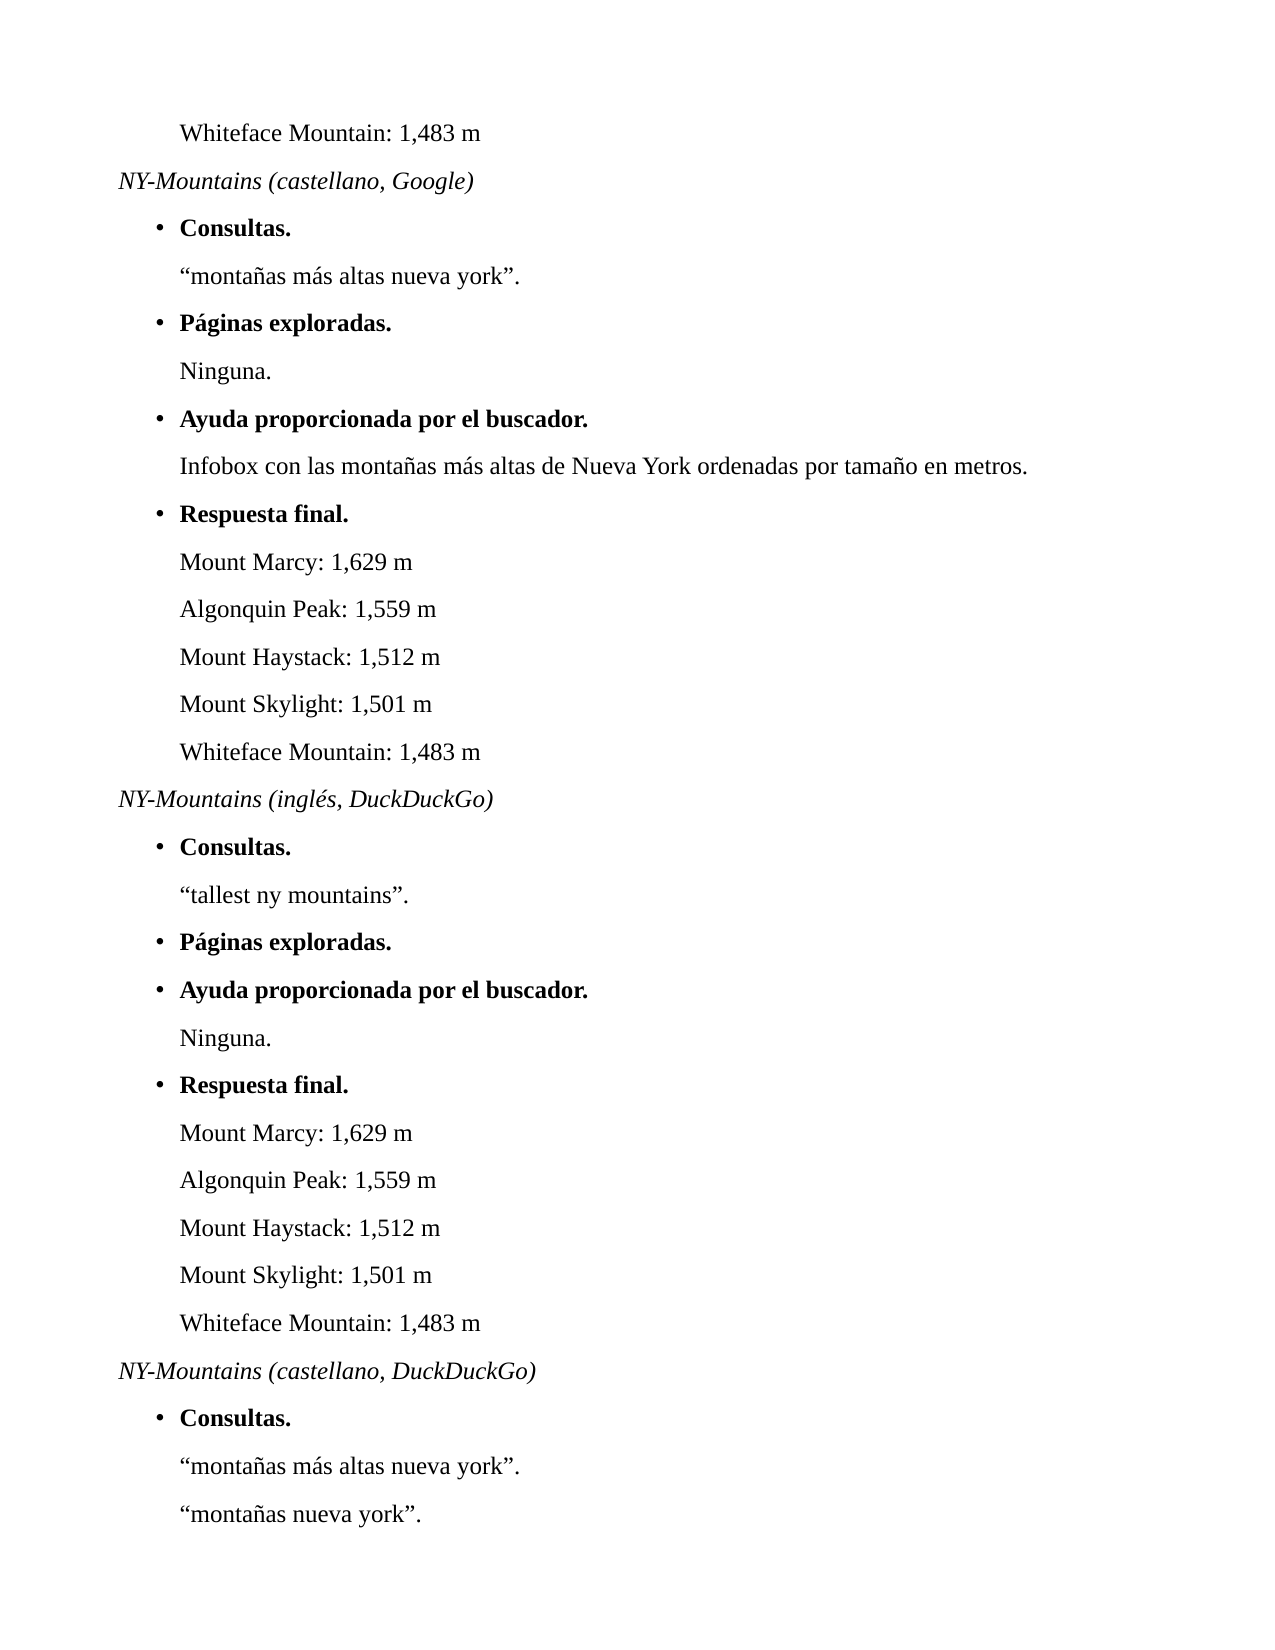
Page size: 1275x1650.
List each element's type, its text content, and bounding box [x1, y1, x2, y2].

list “tallest ny mountains”. [156, 880, 1157, 908]
list Ninguna. [156, 356, 1157, 385]
list Algonquin Peak: 1,559 m [156, 594, 1157, 623]
list Páginas exploradas. [156, 308, 1157, 337]
list Mount Marcy: 1,629 m [156, 547, 1157, 575]
list Infobox con las montañas más altas de Nueva York ordenadas por tamaño en metros. [156, 451, 1157, 480]
list “montañas nueva york”. [156, 1499, 1157, 1527]
list Ninguna. [156, 1023, 1157, 1051]
list Respuesta final. [156, 499, 1157, 528]
list “montañas más altas nueva york”. [156, 1451, 1157, 1480]
text NY-Mountains (inglés, DuckDuckGo) [118, 784, 1157, 813]
list Mount Skylight: 1,501 m [156, 1261, 1157, 1289]
text NY-Mountains (castellano, DuckDuckGo) [118, 1356, 1157, 1384]
text NY-Mountains (castellano, Google) [118, 166, 1157, 194]
list Whiteface Mountain: 1,483 m [156, 1308, 1157, 1337]
list Consultas. [156, 832, 1157, 861]
list Páginas exploradas. [156, 927, 1157, 956]
list Algonquin Peak: 1,559 m [156, 1165, 1157, 1194]
list Respuesta final. [156, 1070, 1157, 1099]
list “montañas más altas nueva york”. [156, 261, 1157, 290]
list Mount Skylight: 1,501 m [156, 689, 1157, 718]
list Whiteface Mountain: 1,483 m [156, 737, 1157, 766]
list Mount Marcy: 1,629 m [156, 1118, 1157, 1147]
list Consultas. [156, 1403, 1157, 1432]
list Ayuda proporcionada por el buscador. [156, 975, 1157, 1004]
list Ayuda proporcionada por el buscador. [156, 404, 1157, 432]
list Mount Haystack: 1,512 m [156, 642, 1157, 671]
list Mount Haystack: 1,512 m [156, 1213, 1157, 1242]
list Consultas. [156, 213, 1157, 242]
list Whiteface Mountain: 1,483 m [156, 118, 1157, 147]
